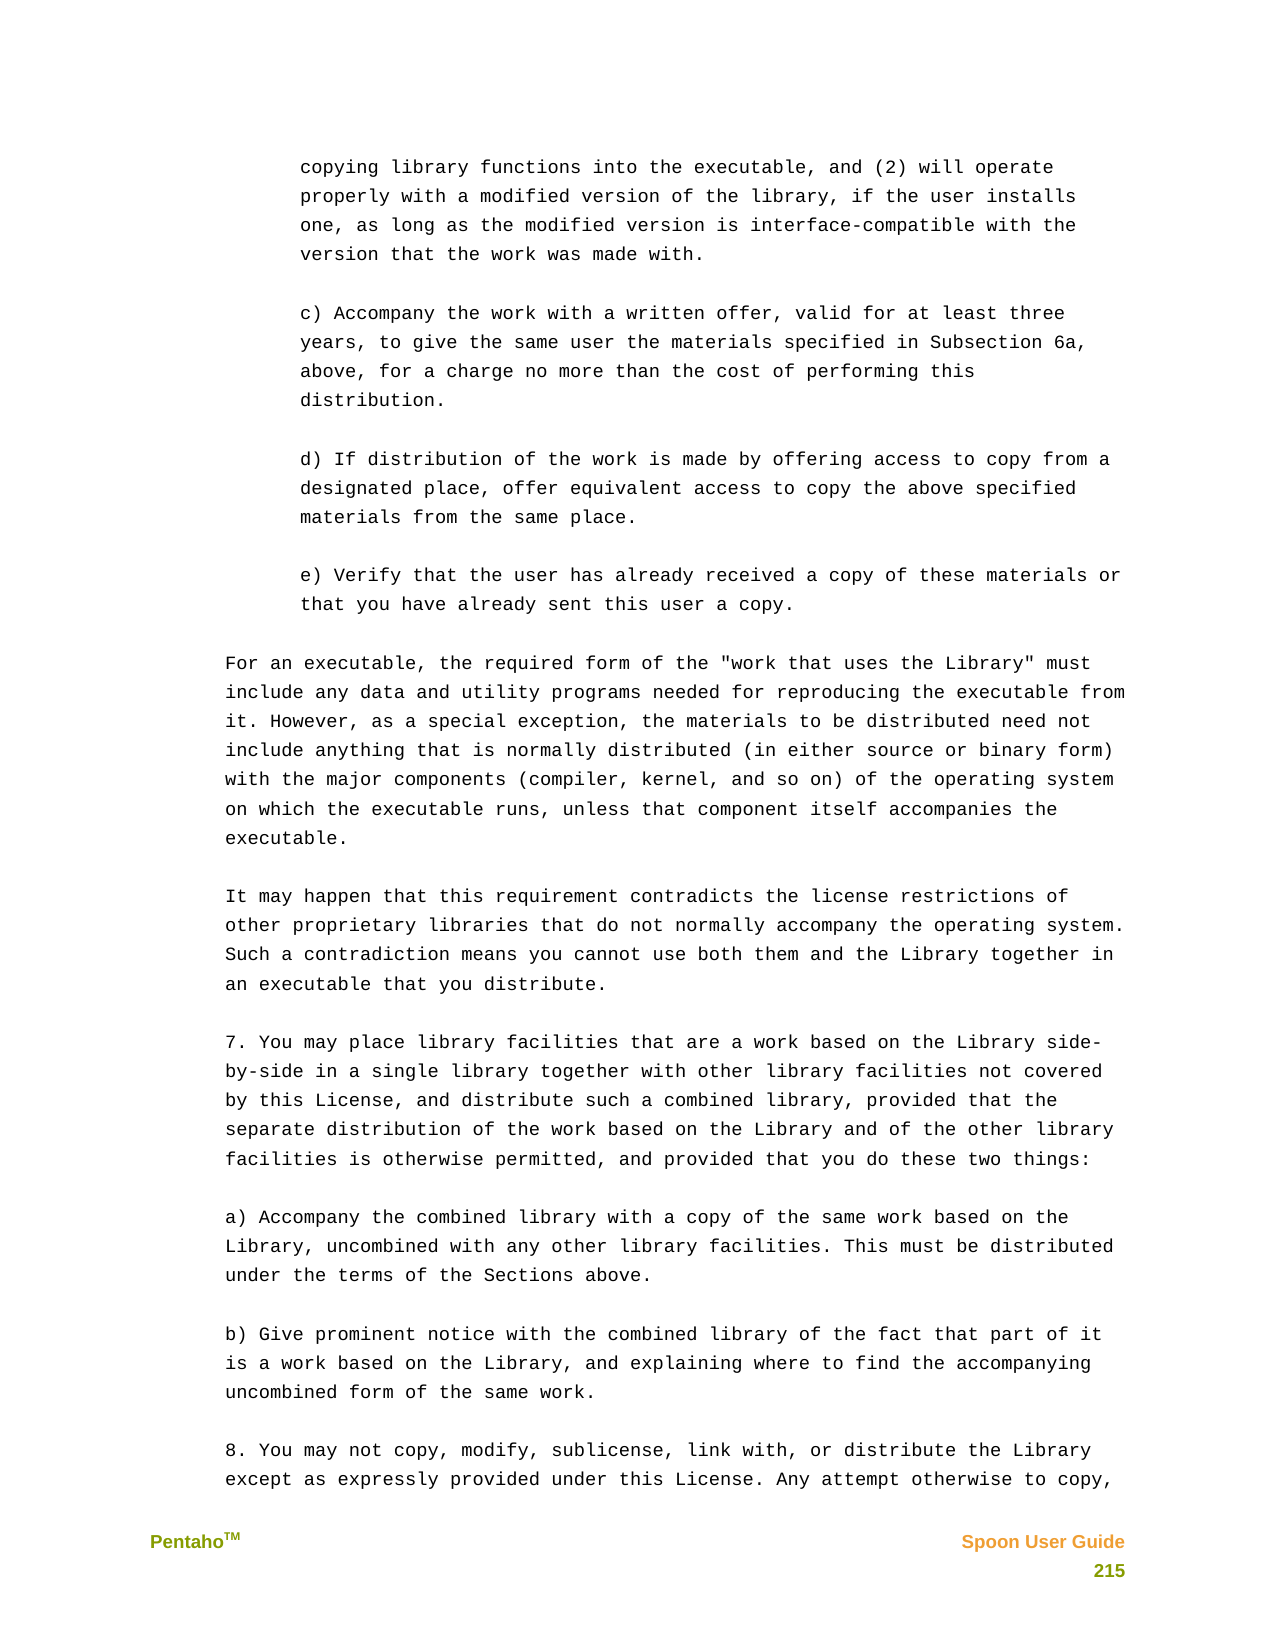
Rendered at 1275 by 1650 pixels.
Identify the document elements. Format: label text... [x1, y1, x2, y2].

text a) Accompany the combined library with a copy of the same work based on the Library, uncombined with any other library facilities. This must be distributed under the terms of the Sections above. [225, 1200, 1125, 1287]
text b) Give prominent notice with the combined library of the fact that part of it is a work based on the Library, and explaining where to find the accompanying uncombined form of the same work. [225, 1317, 1125, 1404]
text copying library functions into the executable, and (2) will operate properly with a modified version of the library, if the user installs one, as long as the modified version is interface-compatible with the version that the work was made with. [300, 150, 1125, 267]
text It may happen that this requirement contradicts the license restrictions of other proprietary libraries that do not normally accompany the operating system. Such a contradiction means you cannot use both them and the Library together in an executable that you distribute. [225, 879, 1125, 996]
text For an executable, the required form of the "work that uses the Library" must include any data and utility programs needed for reproducing the executable from it. However, as a special exception, the materials to be distributed need not include anything that is normally distributed (in either source or binary form) with the major components (compiler, kernel, and so on) of the operating system on which the executable runs, unless that component itself accompanies the executable. [225, 646, 1125, 850]
text c) Accompany the work with a written offer, valid for at least three years, to give the same user the materials specified in Subsection 6a, above, for a charge no more than the cost of performing this distribution. [300, 296, 1125, 412]
text 7. You may place library facilities that are a work based on the Library side-by-side in a single library together with other library facilities not covered by this License, and distribute such a combined library, provided that the separate distribution of the work based on the Library and of the other library facilities is otherwise permitted, and provided that you do these two things: [225, 1025, 1125, 1171]
text e) Verify that the user has already received a copy of these materials or that you have already sent this user a copy. [300, 558, 1125, 617]
text d) If distribution of the work is made by offering access to copy from a designated place, offer equivalent access to copy the above specified materials from the same place. [300, 442, 1125, 529]
text 8. You may not copy, modify, sublicense, link with, or distribute the Library except as expressly provided under this License. Any attempt otherwise to copy, [225, 1433, 1125, 1492]
